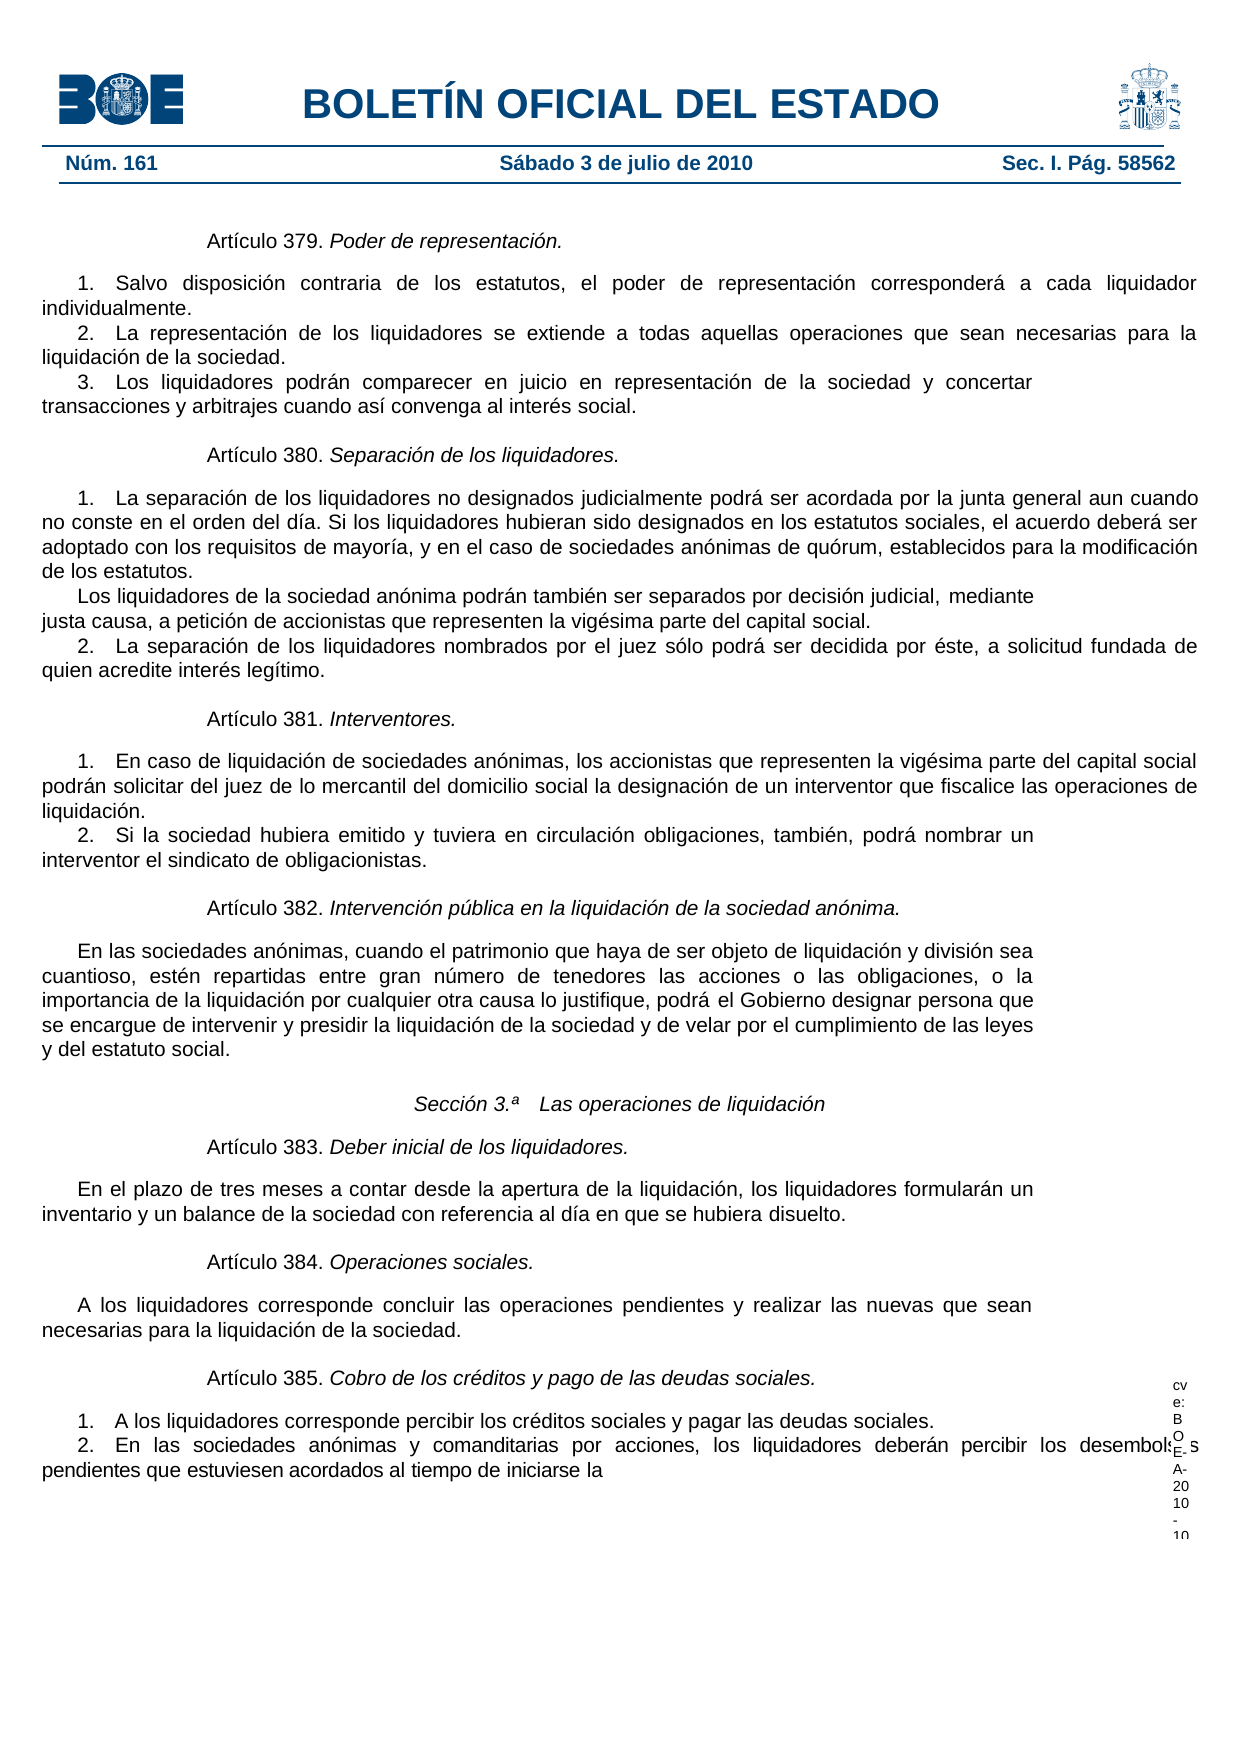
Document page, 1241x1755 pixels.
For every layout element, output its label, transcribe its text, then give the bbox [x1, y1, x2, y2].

list Si la sociedad hubiera emitido y tuviera en circulación obligaciones, también, podrá nombrar un interventor el sindicato de obligacionistas. [42, 823, 1034, 872]
list En caso de liquidación de sociedades anónimas, los accionistas que representen la vigésima parte del capital social podrán solicitar del juez de lo mercantil del domicilio social la designación de un interventor que fiscalice las operaciones de liquidación. [42, 749, 1199, 822]
text Artículo 382. Intervención pública en la liquidación de la sociedad anónima. [207, 896, 1199, 920]
list Salvo disposición contraria de los estatutos, el poder de representación corresponderá a cada liquidador individualmente. [42, 271, 1199, 320]
list En las sociedades anónimas y comanditarias por acciones, los liquidadores deberán percibir los desembolsos pendientes que estuviesen acordados al tiempo de iniciarse la [42, 1433, 1171, 1482]
text cve: BOE-A-2010-10544 [1173, 1377, 1191, 1538]
text Sección 3.ª Las operaciones de liquidación [42, 1092, 1199, 1116]
subtitle Núm. 161 Sábado 3 de julio de 2010 Sec. I. Pág. 58562 [42, 151, 1199, 175]
text Artículo 385. Cobro de los créditos y pago de las deudas sociales. [207, 1366, 1199, 1538]
text En el plazo de tres meses a contar desde la apertura de la liquidación, los liquidadores formularán un inventario y un balance de la sociedad con referencia al día en que se hubiera disuelto. [42, 1177, 1034, 1226]
list Los liquidadores podrán comparecer en juicio en representación de la sociedad y concertar transacciones y arbitrajes cuando así convenga al interés social. [42, 370, 1034, 418]
list A los liquidadores corresponde percibir los créditos sociales y pagar las deudas sociales. [42, 1408, 1171, 1432]
text Artículo 384. Operaciones sociales. [207, 1250, 1199, 1274]
text A los liquidadores corresponde concluir las operaciones pendientes y realizar las nuevas que sean necesarias para la liquidación de la sociedad. [42, 1293, 1034, 1341]
text Artículo 383. Deber inicial de los liquidadores. [207, 1134, 1199, 1158]
list La separación de los liquidadores nombrados por el juez sólo podrá ser decidida por éste, a solicitud fundada de quien acredite interés legítimo. [42, 634, 1199, 682]
text Los liquidadores de la sociedad anónima podrán también ser separados por decisión judicial, mediante justa causa, a petición de accionistas que representen la vigésima parte del capital social. [42, 584, 1034, 633]
text Artículo 381. Interventores. [207, 707, 1199, 731]
text Artículo 380. Separación de los liquidadores. [207, 443, 1199, 467]
text Artículo 379. Poder de representación. [207, 228, 1199, 252]
text En las sociedades anónimas, cuando el patrimonio que haya de ser objeto de liquidación y división sea cuantioso, estén repartidas entre gran número de tenedores las acciones o las obligaciones, o la importancia de la liquidación por cualquier otra causa lo justifique, podrá el Gobierno designar persona que se encargue de intervenir y presidir la liquidación de la sociedad y de velar por el cumplimiento de las leyes y del estatuto social. [42, 939, 1034, 1061]
list La separación de los liquidadores no designados judicialmente podrá ser acordada por la junta general aun cuando no conste en el orden del día. Si los liquidadores hubieran sido designados en los estatutos sociales, el acuerdo deberá ser adoptado con los requisitos de mayoría, y en el caso de sociedades anónimas de quórum, establecidos para la modificación de los estatutos. [42, 485, 1199, 583]
list La representación de los liquidadores se extiende a todas aquellas operaciones que sean necesarias para la liquidación de la sociedad. [42, 321, 1199, 369]
